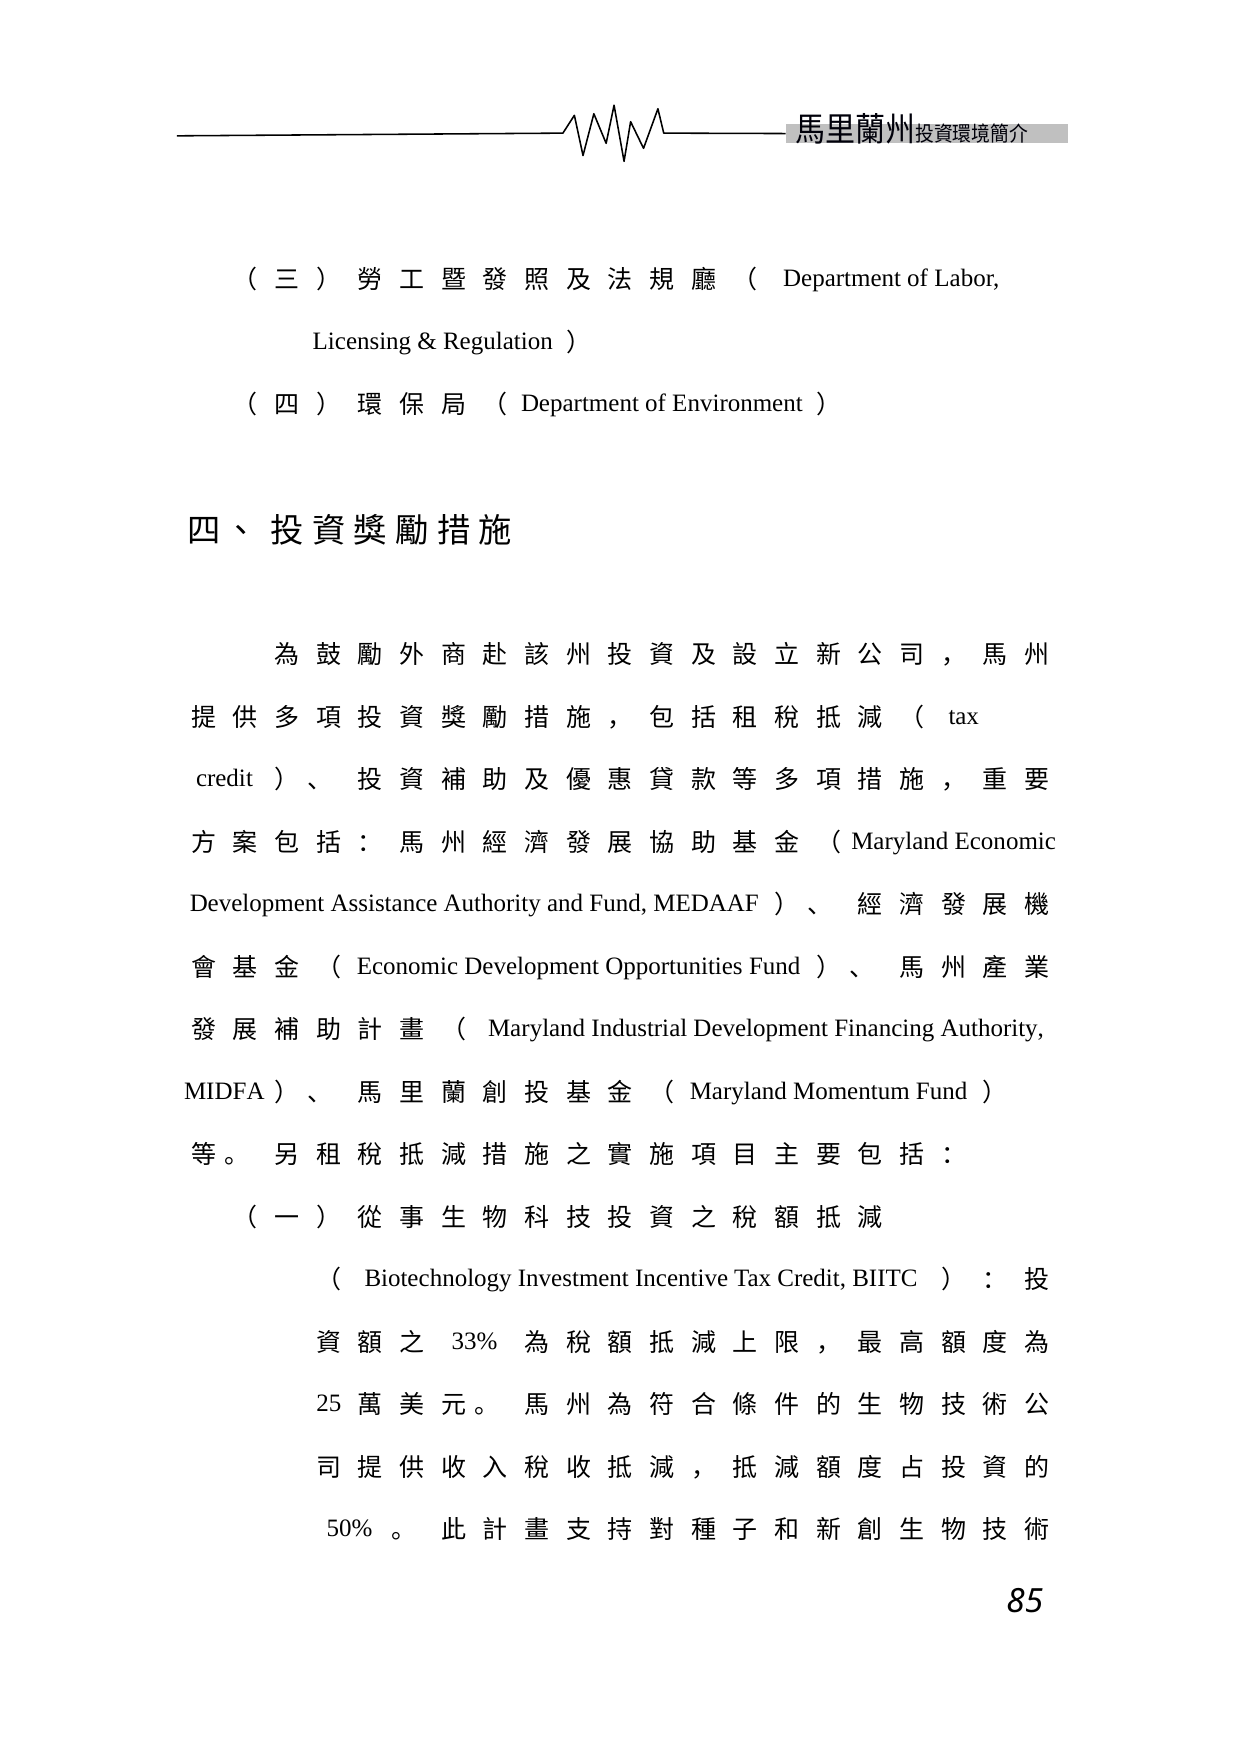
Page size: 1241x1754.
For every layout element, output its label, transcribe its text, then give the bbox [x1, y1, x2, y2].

text 為鼓勵外商赴該州投資及設立新公司，馬州提供多項投資獎勵措施，包括租稅抵減（tax credit）、投資補助及優惠貸款等多項措施，重要方案包括：馬州經濟發展協助基金（Maryland Economic Development Assistance Authority and Fund, MEDAAF）、經濟發展機會基金（Economic Development Opportunities Fund）、馬州產業發展補助計畫（Maryland Industrial Development Financing Authority, MIDFA）、馬里蘭創投基金（Maryland Momentum Fund）等。另租稅抵減措施之實施項目主要包括： [183, 611, 1058, 1174]
text （一）從事生物科技投資之稅額抵減（Biotechnology Investment Incentive Tax Credit, BIITC）：投資額之33%為稅額抵減上限，最高額度為25萬美元。馬州為符合條件的生物技術公司提供收入稅收抵減，抵減額度占投資的50%。此計畫支持對種子和新創生物技術 [207, 1174, 1058, 1549]
text （三）勞工暨發照及法規廳（Department of Labor, Licensing & Regulation） [207, 236, 1058, 361]
text 四、投資獎勵措施 [183, 486, 1058, 549]
text （四）環保局（Department of Environment） [207, 361, 1058, 424]
